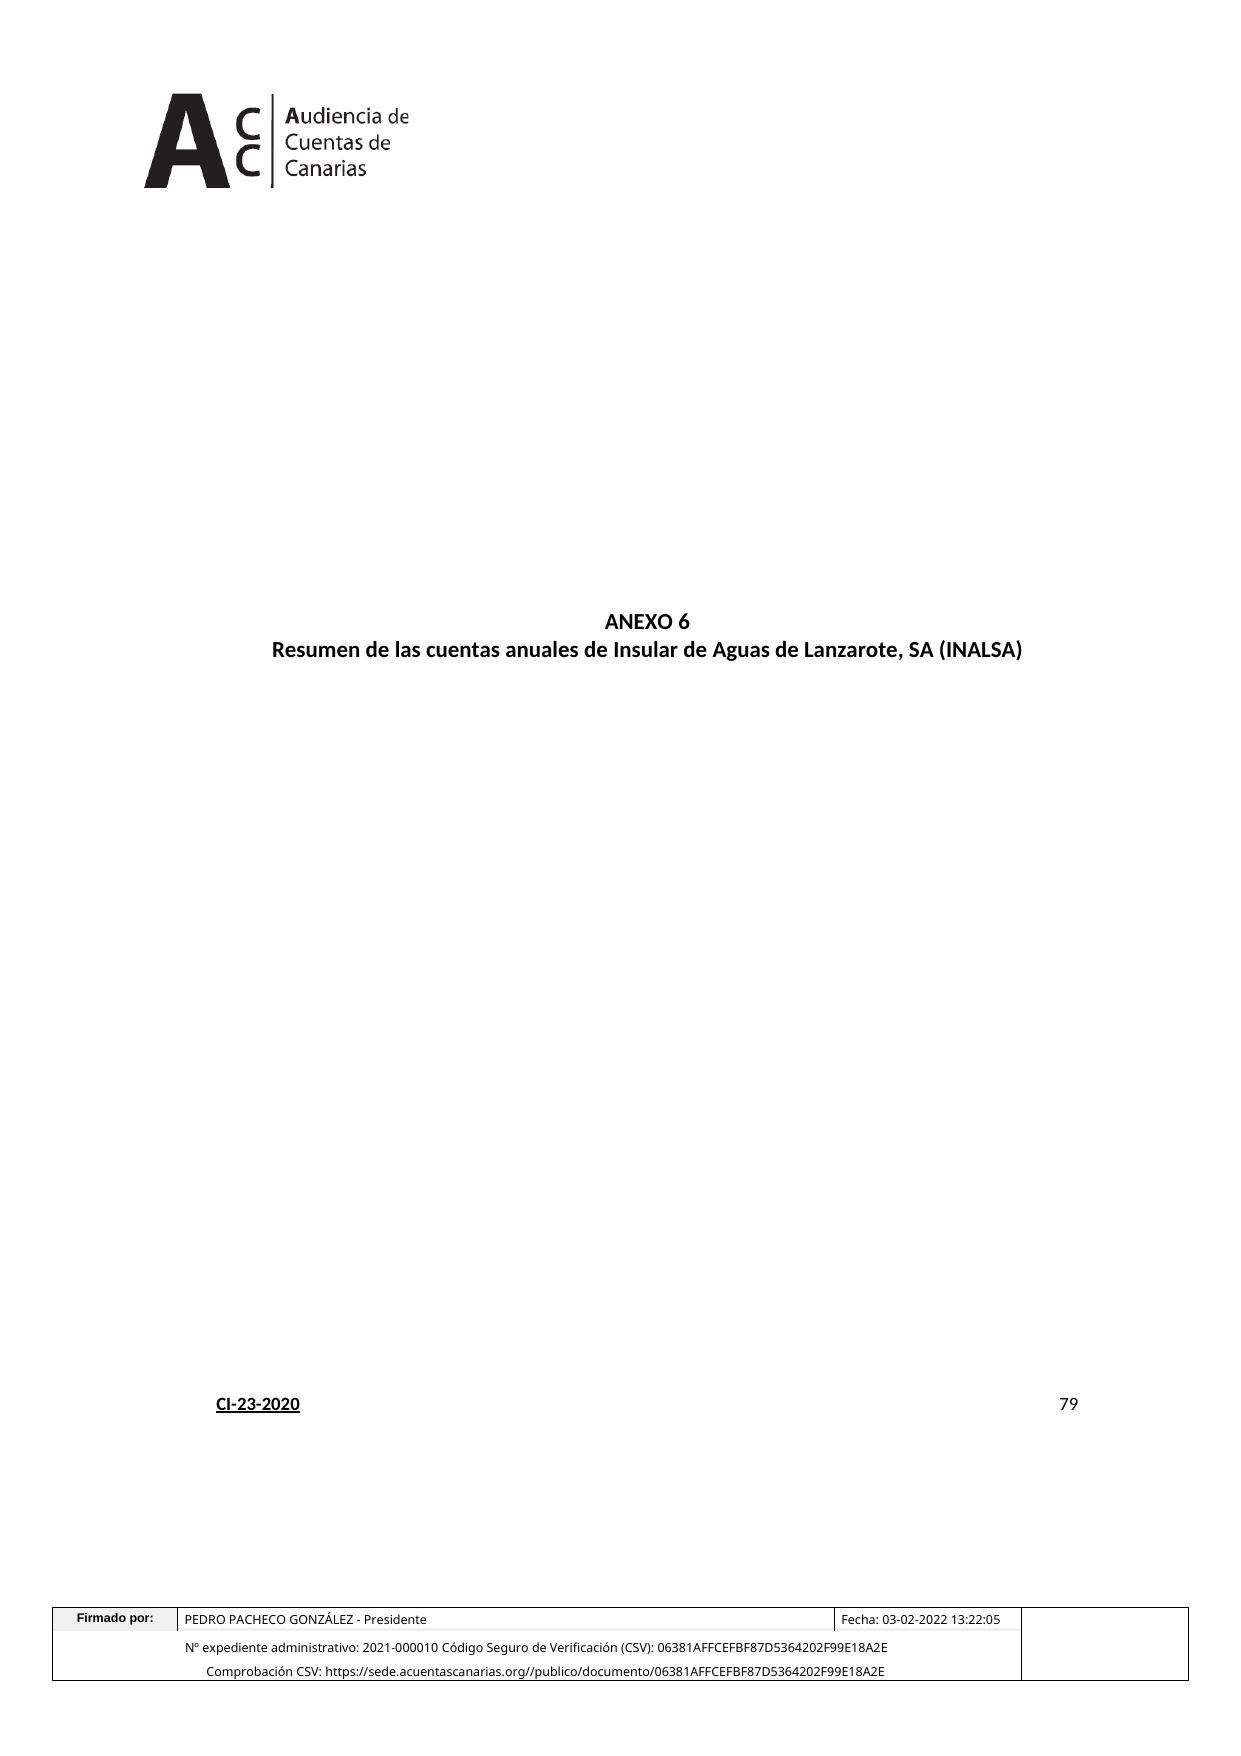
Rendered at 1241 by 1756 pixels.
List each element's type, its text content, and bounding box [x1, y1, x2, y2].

table_header Fecha: 03-02-2022 13:22:05 [835, 1608, 1021, 1628]
table_header PEDRO PACHECO GONZÁLEZ - Presidente [178, 1608, 834, 1628]
picture [143, 93, 409, 188]
subtitle ANEXO 6 [231, 607, 1063, 635]
table_cell Firmado por: [53, 1612, 177, 1628]
table_header [53, 1608, 177, 1612]
table_header [1022, 1608, 1188, 1680]
text Resumen de las cuentas anuales de Insular de Aguas de Lanzarote, SA (INALSA) [231, 635, 1063, 663]
text CI-23-2020 79 [216, 1392, 1201, 1415]
table_cell Nº expediente administrativo: 2021-000010 Código Seguro de Verificación (CSV): 06381AFFCEFBF87D5364202F99E18A2E Comprobación CSV: https://sede.acuentascanarias.org//publico/documento/06381AFFCEFBF87D5364202F99E18A2E [53, 1631, 1021, 1680]
